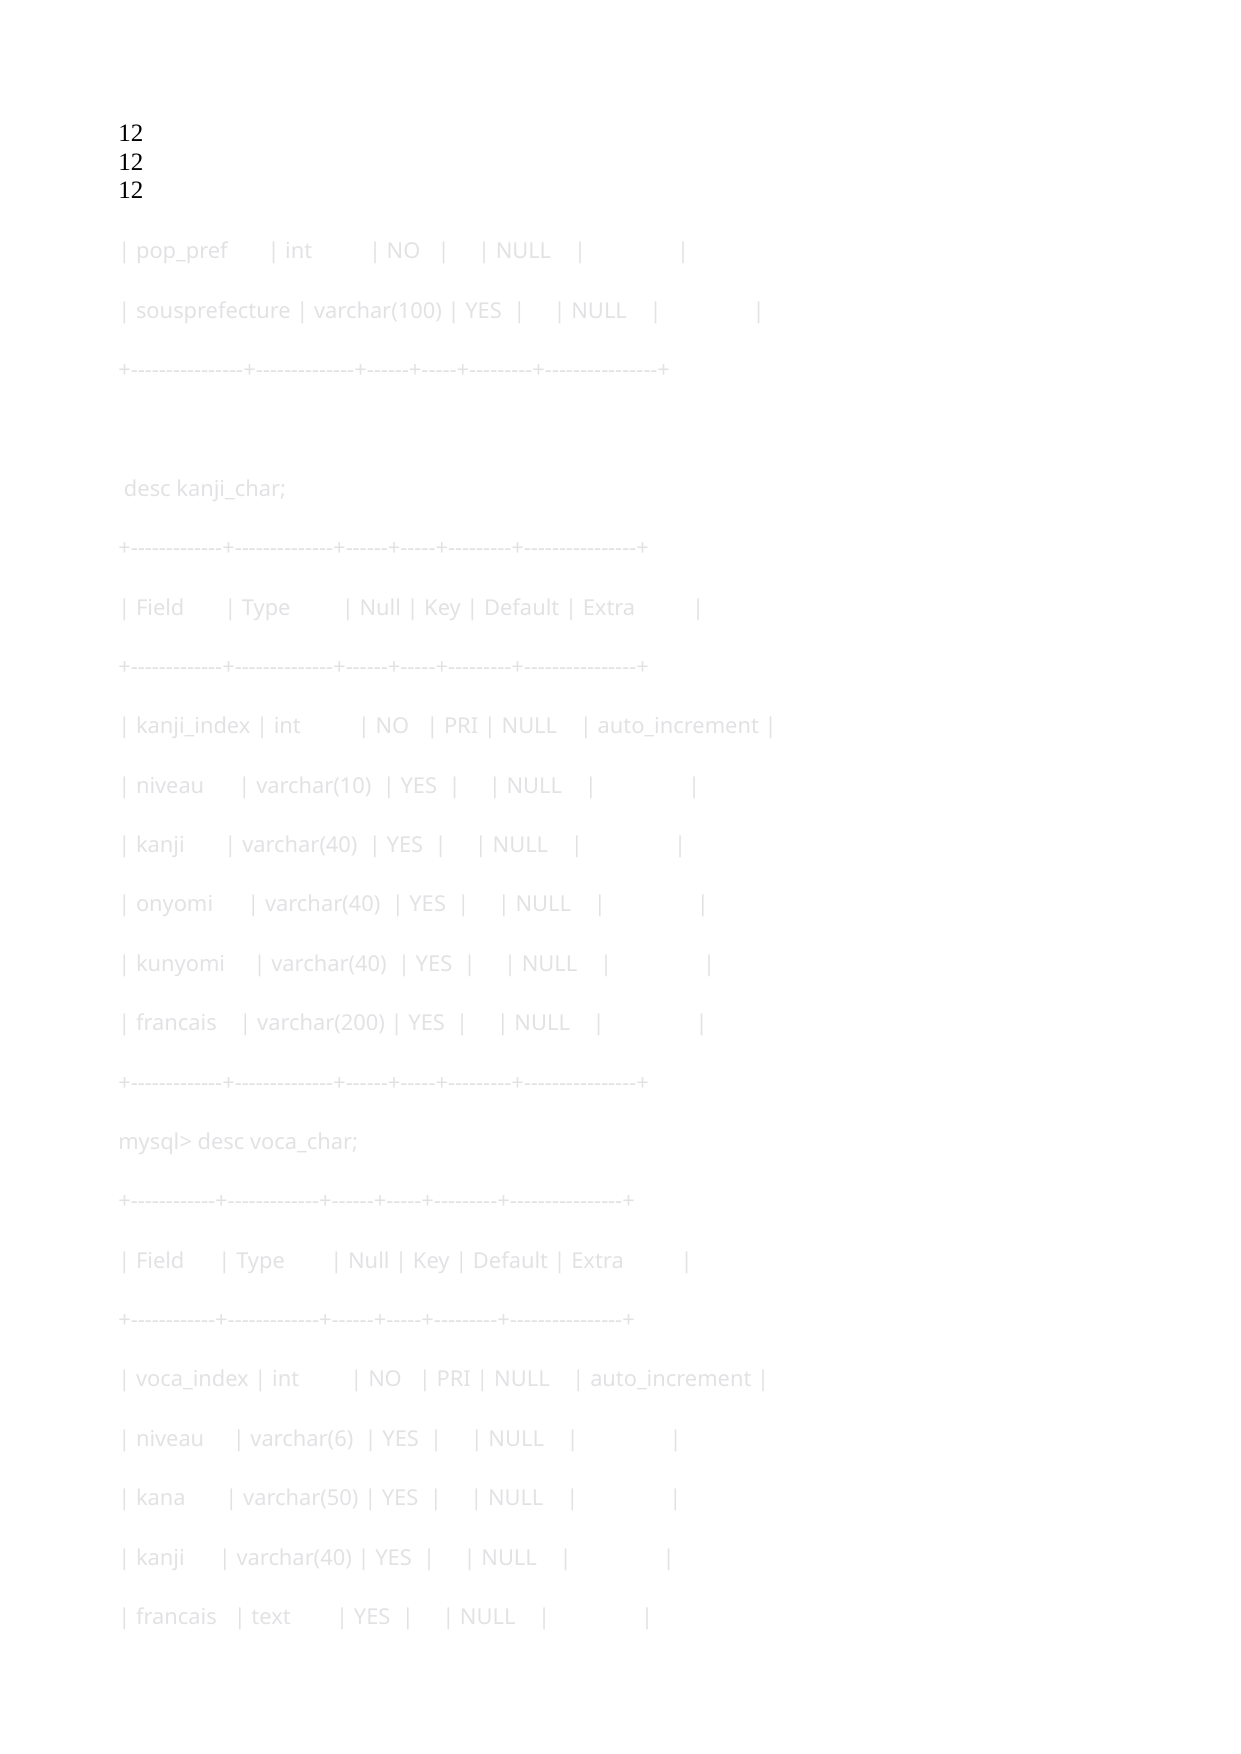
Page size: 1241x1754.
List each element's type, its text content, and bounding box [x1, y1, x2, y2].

text | pop_pref | int | NO | | NULL | | [118, 234, 1122, 265]
text +----------------+--------------+------+-----+---------+----------------+ [118, 353, 1122, 384]
text | Field | Type | Null | Key | Default | Extra | [118, 590, 1122, 621]
text +-------------+--------------+------+-----+---------+----------------+ [118, 1065, 1122, 1096]
text | francais | text | YES | | NULL | | [118, 1599, 1122, 1631]
text | kanji | varchar(40) | YES | | NULL | | [118, 1540, 1122, 1571]
text | niveau | varchar(10) | YES | | NULL | | [118, 768, 1122, 799]
text | niveau | varchar(6) | YES | | NULL | | [118, 1421, 1122, 1453]
text | francais | varchar(200) | YES | | NULL | | [118, 1006, 1122, 1037]
text | sousprefecture | varchar(100) | YES | | NULL | | [118, 293, 1122, 324]
text +------------+-------------+------+-----+---------+----------------+ [118, 1184, 1122, 1215]
text mysql> desc voca_char; [118, 1124, 1122, 1156]
text | kanji_index | int | NO | PRI | NULL | auto_increment | [118, 709, 1122, 740]
text | onyomi | varchar(40) | YES | | NULL | | [118, 887, 1122, 918]
text | voca_index | int | NO | PRI | NULL | auto_increment | [118, 1362, 1122, 1393]
text desc kanji_char; [118, 471, 1122, 503]
text | Field | Type | Null | Key | Default | Extra | [118, 1243, 1122, 1274]
text +-------------+--------------+------+-----+---------+----------------+ [118, 649, 1122, 681]
text +-------------+--------------+------+-----+---------+----------------+ [118, 531, 1122, 562]
text | kunyomi | varchar(40) | YES | | NULL | | [118, 946, 1122, 978]
text | kana | varchar(50) | YES | | NULL | | [118, 1481, 1122, 1512]
text +------------+-------------+------+-----+---------+----------------+ [118, 1303, 1122, 1334]
text | kanji | varchar(40) | YES | | NULL | | [118, 828, 1122, 859]
